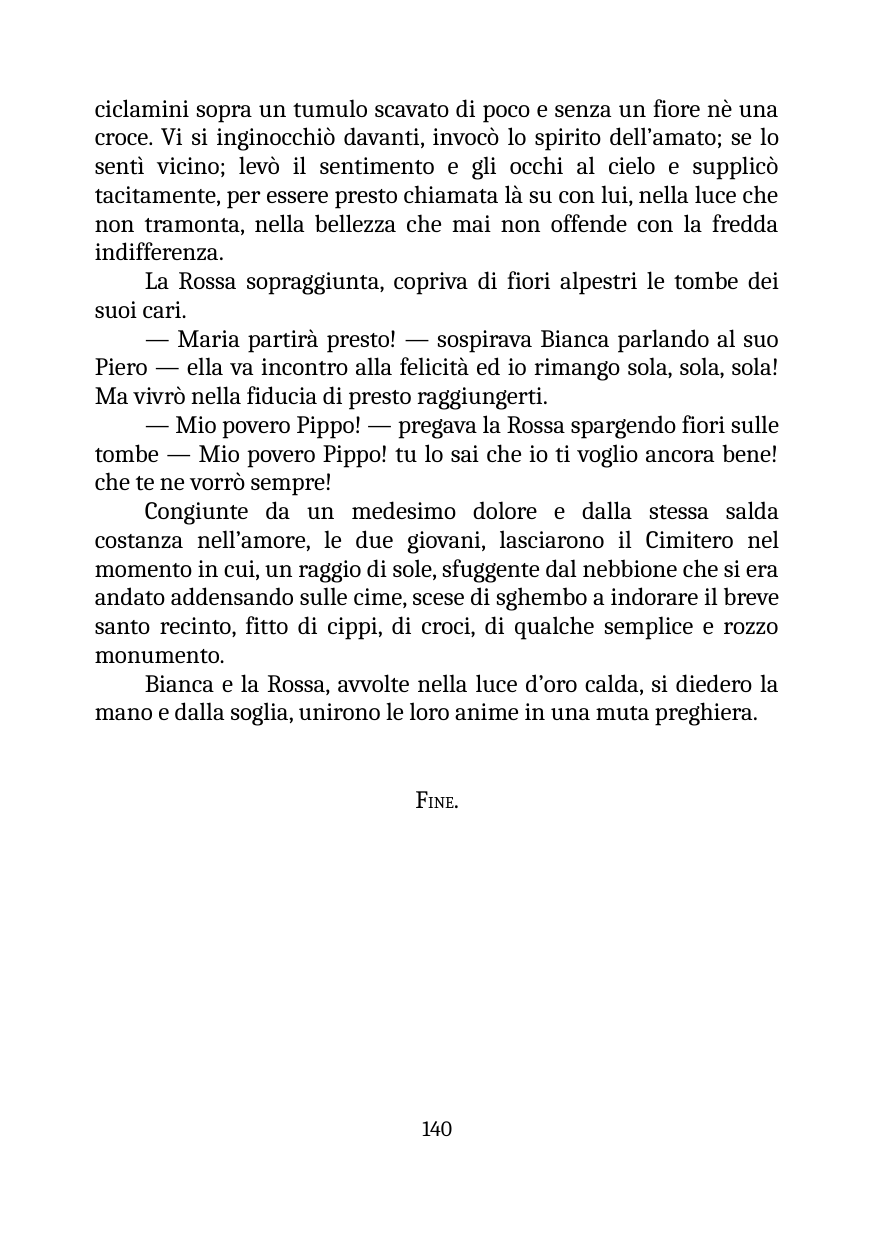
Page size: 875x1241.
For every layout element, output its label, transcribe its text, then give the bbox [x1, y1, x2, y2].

text — Maria partirà presto! — sospirava Bianca parlando al suo Piero — ella va incontro alla felicità ed io rimango sola, sola, sola! Ma vivrò nella fiducia di presto raggiungerti. [94, 324, 779, 411]
text Congiunte da un medesimo dolore e dalla stessa salda costanza nell’amore, le due giovani, lasciarono il Cimitero nel momento in cui, un raggio di sole, sfuggente dal nebbione che si era andato addensando sulle cime, scese di sghembo a indorare il breve santo recinto, fitto di cippi, di croci, di qualche semplice e rozzo monumento. [94, 497, 779, 669]
text La Rossa sopraggiunta, copriva di fiori alpestri le tombe dei suoi cari. [94, 267, 779, 324]
text Bianca e la Rossa, avvolte nella luce d’oro calda, si diedero la mano e dalla soglia, unirono le loro anime in una muta preghiera. [94, 669, 779, 727]
text — Mio povero Pippo! — pregava la Rossa spargendo fiori sulle tombe — Mio povero Pippo! tu lo sai che io ti voglio ancora bene! che te ne vorrò sempre! [94, 411, 779, 497]
text ciclamini sopra un tumulo scavato di poco e senza un fiore nè una croce. Vi si inginocchiò davanti, invocò lo spirito dell’amato; se lo sentì vicino; levò il sentimento e gli occhi al cielo e supplicò tacitamente, per essere presto chiamata là su con lui, nella luce che non tramonta, nella bellezza che mai non offende con la fredda indifferenza. [94, 94, 779, 267]
text Fine. [201, 786, 673, 815]
